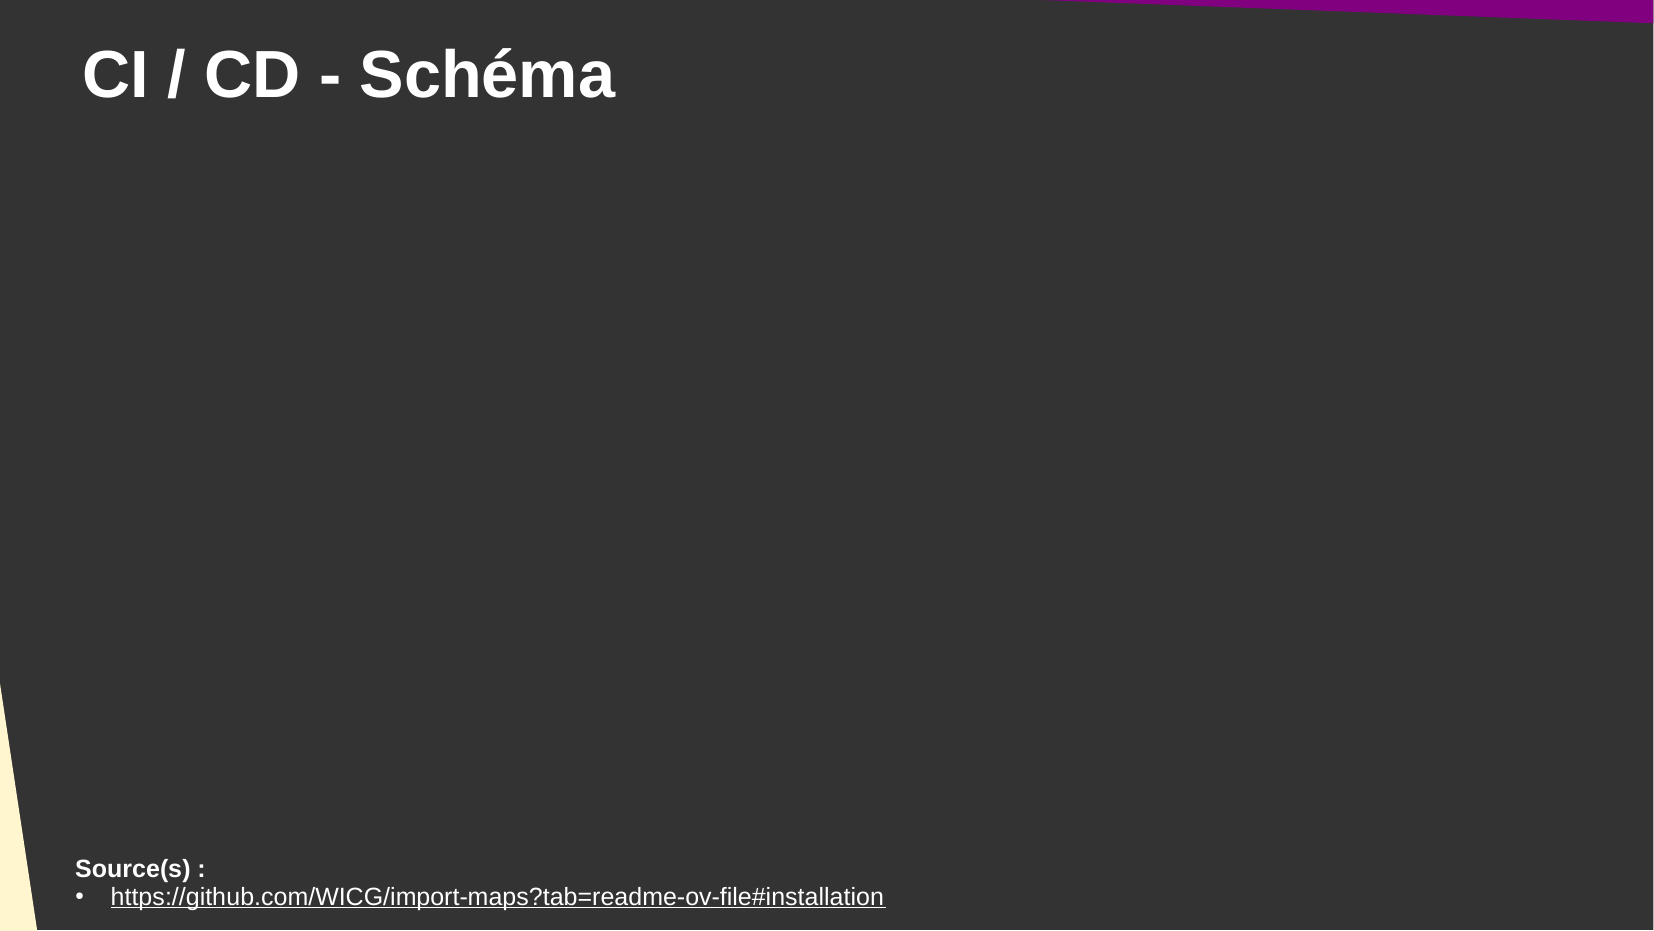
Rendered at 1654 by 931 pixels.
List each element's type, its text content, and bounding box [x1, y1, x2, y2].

text_box [1042, 0, 1654, 24]
text_box Source(s) : https://github.com/WICG/import-maps?tab=readme-ov-file#installation [60, 838, 1546, 919]
title CI / CD - Schéma [82, 37, 1489, 119]
text_box [0, 683, 38, 931]
